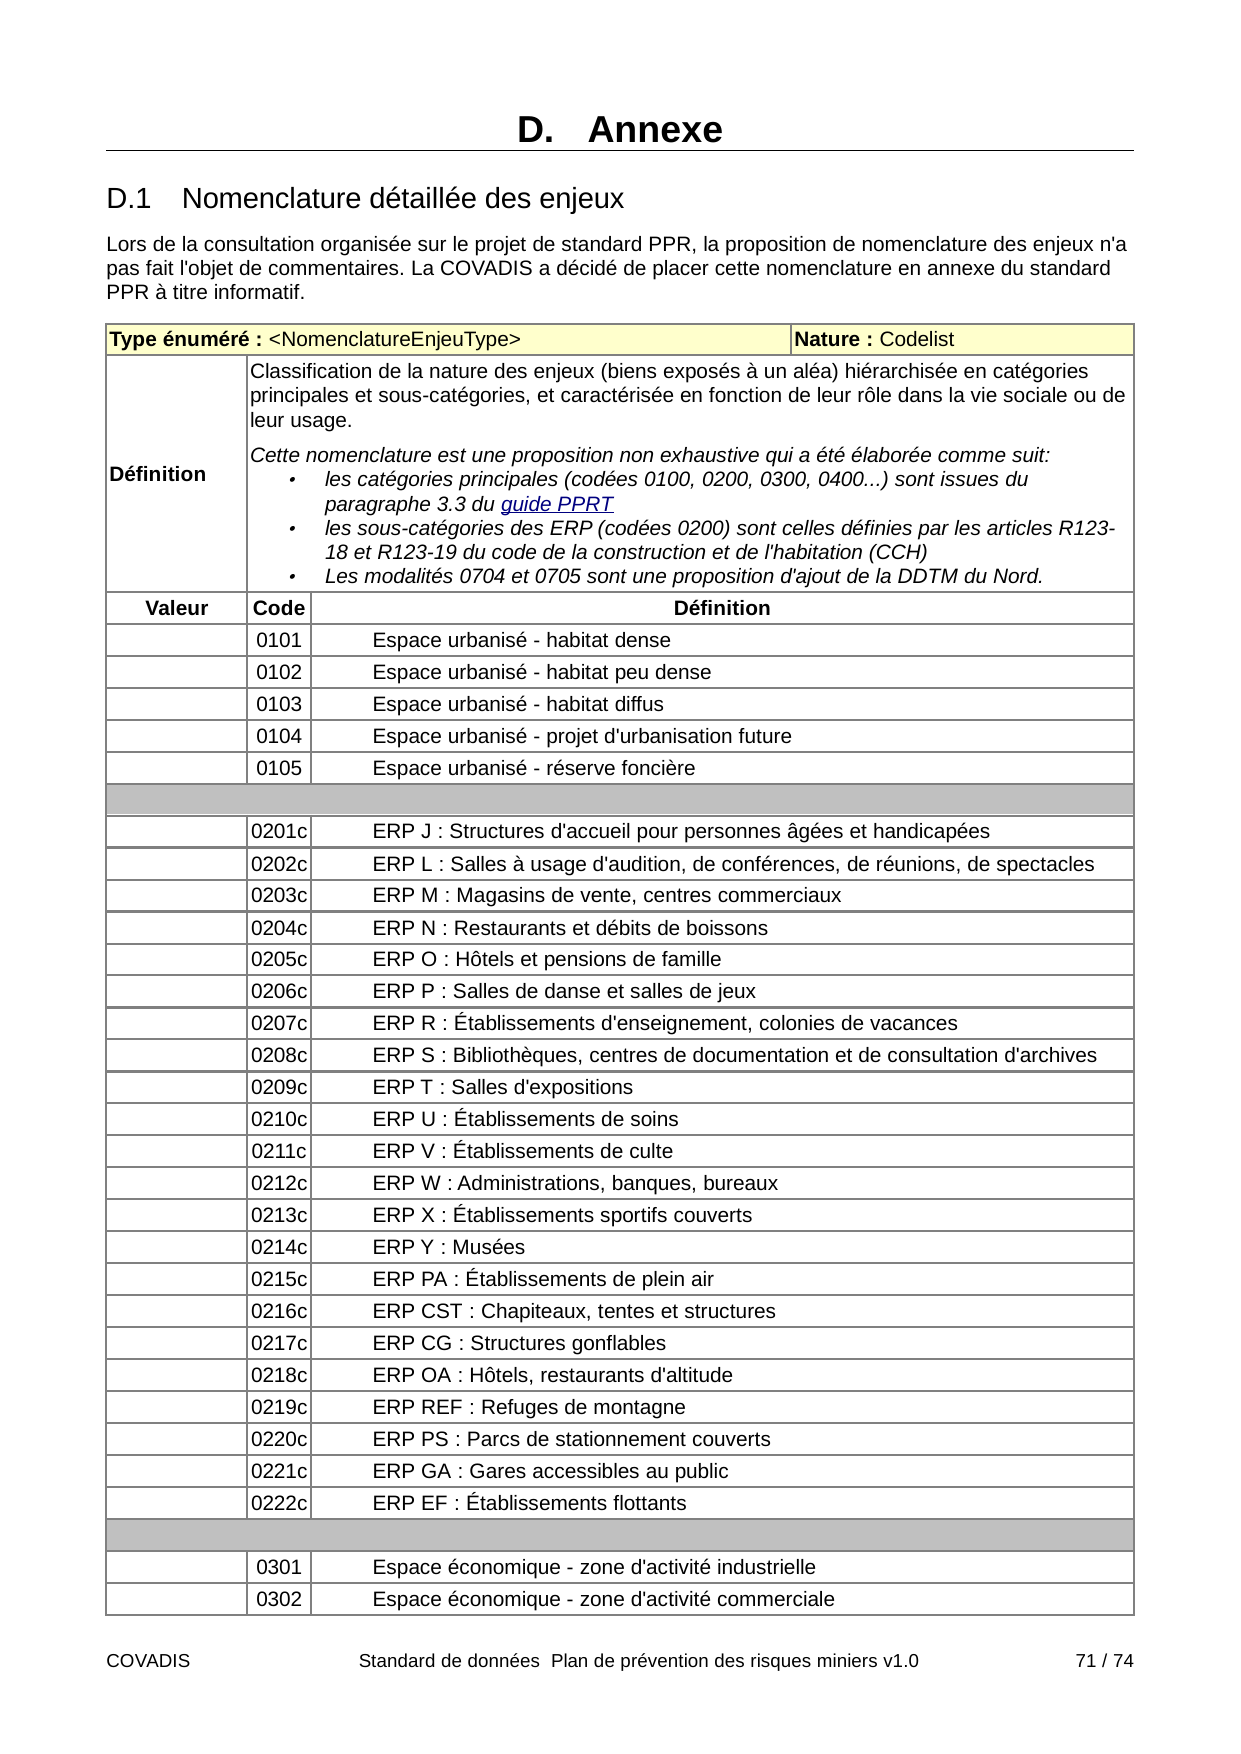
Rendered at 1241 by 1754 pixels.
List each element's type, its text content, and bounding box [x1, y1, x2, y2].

table_cell [107, 625, 246, 654]
table_cell [107, 1073, 246, 1102]
table_cell ERP N : Restaurants et débits de boissons [312, 913, 1133, 942]
table_cell 0204c [248, 913, 310, 942]
table_cell [107, 1040, 246, 1070]
table_cell 0302 [248, 1584, 310, 1614]
table_cell Espace économique - zone d'activité commerciale [312, 1584, 1133, 1614]
table_cell 0210c [248, 1104, 310, 1134]
table_cell 0105 [248, 753, 310, 782]
table_cell Classification de la nature des enjeux (biens exposés à un aléa) hiérarchisée en catégories principales et sous-catégories, et caractérisée en fonction de leur rôle dans la vie sociale ou de leur usage. Cette nomenclature est une proposition non exhaustive qui a été élaborée comme suit: les catégories principales (codées 0100, 0200, 0300, 0400...) sont issues du paragraphe 3.3 du guide PPRT les sous-catégories des ERP (codées 0200) sont celles définies par les articles R123-18 et R123-19 du code de la construction et de l'habitation (CCH) Les modalités 0704 et 0705 sont une proposition d'ajout de la DDTM du Nord. [248, 356, 1133, 591]
table_cell 0213c [248, 1200, 310, 1230]
table_cell [107, 1552, 246, 1582]
table_cell ERP V : Établissements de culte [312, 1136, 1133, 1166]
table_header Type énuméré : <NomenclatureEnjeuType> [107, 325, 790, 354]
table_cell [107, 913, 246, 942]
table_cell 0217c [248, 1328, 310, 1358]
table_cell ERP REF : Refuges de montagne [312, 1392, 1133, 1422]
table_cell 0206c [248, 976, 310, 1006]
table_header Nature : Codelist [792, 325, 1133, 354]
table_cell 0219c [248, 1392, 310, 1422]
table_cell ERP R : Établissements d'enseignement, colonies de vacances [312, 1009, 1133, 1038]
table_cell [107, 1520, 1133, 1550]
table_cell [107, 1392, 246, 1422]
table_cell Espace urbanisé - habitat dense [312, 625, 1133, 654]
table_cell [107, 1424, 246, 1454]
table_cell 0202c [248, 849, 310, 878]
table_cell [107, 753, 246, 782]
table_cell Définition [312, 593, 1133, 623]
table_cell [107, 1584, 246, 1614]
table_cell ERP OA : Hôtels, restaurants d'altitude [312, 1360, 1133, 1390]
table_cell 0209c [248, 1073, 310, 1102]
table_cell ERP M : Magasins de vente, centres commerciaux [312, 881, 1133, 910]
subtitle Nomenclature détaillée des enjeux [106, 181, 1134, 214]
table_cell 0102 [248, 657, 310, 687]
table_cell 0211c [248, 1136, 310, 1166]
table_cell [107, 849, 246, 878]
table_cell Valeur [107, 593, 246, 623]
table_cell ERP Y : Musées [312, 1232, 1133, 1262]
table_cell Définition [107, 356, 246, 591]
table_cell [107, 1360, 246, 1390]
table_cell ERP EF : Établissements flottants [312, 1488, 1133, 1518]
table_cell [107, 1104, 246, 1134]
table_cell [107, 1456, 246, 1486]
table_cell ERP P : Salles de danse et salles de jeux [312, 976, 1133, 1006]
table_cell [107, 689, 246, 718]
table_cell [107, 1296, 246, 1326]
table_cell ERP S : Bibliothèques, centres de documentation et de consultation d'archives [312, 1040, 1133, 1070]
table_cell 0212c [248, 1168, 310, 1198]
table_cell [107, 1136, 246, 1166]
table_cell 0216c [248, 1296, 310, 1326]
table_cell Espace économique - zone d'activité industrielle [312, 1552, 1133, 1582]
table_cell 0201c [248, 817, 310, 846]
table_cell [107, 657, 246, 687]
table_cell 0103 [248, 689, 310, 718]
table_cell 0221c [248, 1456, 310, 1486]
table_cell [107, 817, 246, 846]
table_cell 0207c [248, 1009, 310, 1038]
table_cell [107, 1168, 246, 1198]
table_cell Espace urbanisé - projet d'urbanisation future [312, 721, 1133, 751]
table_cell ERP PS : Parcs de stationnement couverts [312, 1424, 1133, 1454]
table_cell Espace urbanisé - réserve foncière [312, 753, 1133, 782]
table_cell [107, 1232, 246, 1262]
table_cell [107, 1328, 246, 1358]
table_cell 0222c [248, 1488, 310, 1518]
table_cell ERP GA : Gares accessibles au public [312, 1456, 1133, 1486]
table_cell ERP T : Salles d'expositions [312, 1073, 1133, 1102]
table_cell ERP J : Structures d'accueil pour personnes âgées et handicapées [312, 817, 1133, 846]
table_cell ERP W : Administrations, banques, bureaux [312, 1168, 1133, 1198]
table_cell ERP CG : Structures gonflables [312, 1328, 1133, 1358]
table_cell ERP PA : Établissements de plein air [312, 1264, 1133, 1294]
table_cell [107, 1200, 246, 1230]
table_cell [107, 1488, 246, 1518]
table_cell 0218c [248, 1360, 310, 1390]
table_cell 0215c [248, 1264, 310, 1294]
table_cell [107, 1009, 246, 1038]
table_cell 0214c [248, 1232, 310, 1262]
table_cell ERP CST : Chapiteaux, tentes et structures [312, 1296, 1133, 1326]
table_cell [107, 1264, 246, 1294]
table_cell Code [248, 593, 310, 623]
table_cell [107, 721, 246, 751]
table_cell [107, 881, 246, 910]
table_cell ERP O : Hôtels et pensions de famille [312, 945, 1133, 974]
table_cell 0205c [248, 945, 310, 974]
table_cell [107, 785, 1133, 814]
table_cell ERP X : Établissements sportifs couverts [312, 1200, 1133, 1230]
table_cell Espace urbanisé - habitat diffus [312, 689, 1133, 718]
table_cell ERP L : Salles à usage d'audition, de conférences, de réunions, de spectacles [312, 849, 1133, 878]
table_cell 0104 [248, 721, 310, 751]
title Annexe [106, 107, 1134, 150]
table_cell [107, 976, 246, 1006]
table_cell [107, 945, 246, 974]
table_cell 0301 [248, 1552, 310, 1582]
text Lors de la consultation organisée sur le projet de standard PPR, la proposition de nomenclature des enjeux n'a pas fait l'objet de commentaires. La COVADIS a décidé de placer cette nomenclature en annexe du standard PPR à titre informatif. [106, 232, 1134, 304]
table_cell Espace urbanisé - habitat peu dense [312, 657, 1133, 687]
table_cell 0203c [248, 881, 310, 910]
table_cell ERP U : Établissements de soins [312, 1104, 1133, 1134]
table_cell 0220c [248, 1424, 310, 1454]
table_cell 0208c [248, 1040, 310, 1070]
table_cell 0101 [248, 625, 310, 654]
